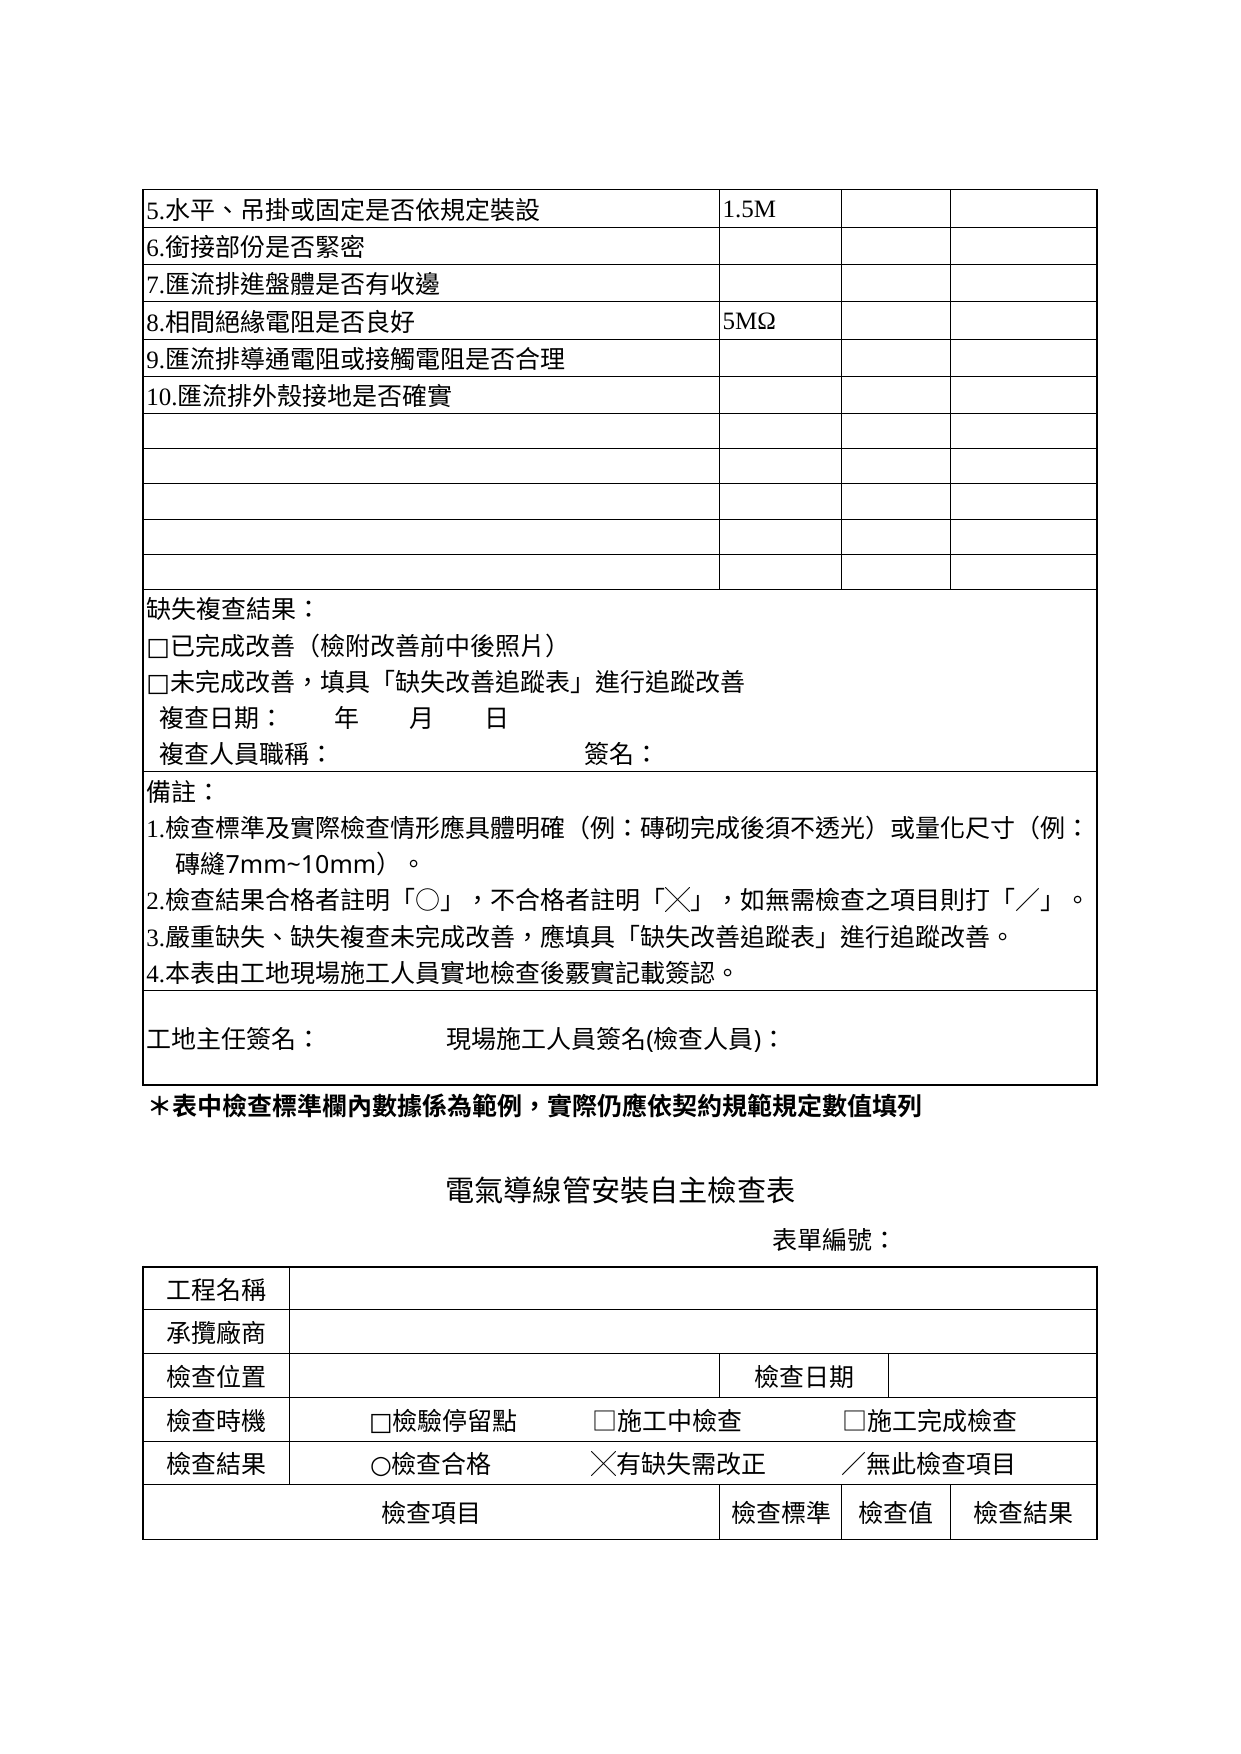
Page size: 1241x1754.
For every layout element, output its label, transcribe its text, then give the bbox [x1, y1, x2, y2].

table_cell [144, 484, 719, 518]
table_cell 備註： 1.檢查標準及實際檢查情形應具體明確（例：磚砌完成後須不透光）或量化尺寸（例：磚縫7mm~10mm）。 2.檢查結果合格者註明「○」，不合格者註明「╳」，如無需檢查之項目則打「／」。 3.嚴重缺失、缺失複查未完成改善，應填具「缺失改善追蹤表」進行追蹤改善。 4.本表由工地現場施工人員實地檢查後覈實記載簽認。 [144, 772, 1096, 989]
table_cell 檢查結果 [144, 1442, 289, 1484]
table_cell 檢查日期 [720, 1354, 888, 1397]
table_cell [951, 414, 1096, 448]
table_cell [720, 520, 841, 553]
table_cell [842, 520, 950, 553]
table_cell [951, 449, 1096, 483]
table_cell [842, 340, 950, 376]
table_cell [720, 484, 841, 518]
table_cell 檢查位置 [144, 1354, 289, 1397]
table_cell [720, 340, 841, 376]
table_header [290, 1268, 1096, 1309]
table_cell [720, 449, 841, 483]
table_cell [720, 265, 841, 301]
table_cell 檢查時機 [144, 1398, 289, 1441]
table_cell [889, 1354, 1096, 1397]
table_cell [842, 302, 950, 338]
table_cell 檢查值 [842, 1485, 950, 1539]
table_cell [842, 228, 950, 264]
table_cell 檢查項目 [144, 1485, 719, 1539]
text 表單編號： [148, 1220, 1092, 1256]
table_cell [951, 377, 1096, 413]
table_cell [720, 555, 841, 589]
table_cell 10.匯流排外殼接地是否確實 [144, 377, 719, 413]
table_cell [842, 190, 950, 227]
table_cell 5.水平、吊掛或固定是否依規定裝設 [144, 190, 719, 227]
table_cell [720, 377, 841, 413]
table_cell 9.匯流排導通電阻或接觸電阻是否合理 [144, 340, 719, 376]
table_cell [144, 555, 719, 589]
table_cell [951, 190, 1096, 227]
table_cell 8.相間絕緣電阻是否良好 [144, 302, 719, 338]
text 電氣導線管安裝自主檢查表 [148, 1167, 1092, 1210]
table_cell [842, 414, 950, 448]
table_cell 6.銜接部份是否緊密 [144, 228, 719, 264]
table_cell □檢驗停留點 □施工中檢查 □施工完成檢查 [290, 1398, 1096, 1441]
table_cell [290, 1310, 1096, 1353]
table_cell 工地主任簽名： 現場施工人員簽名(檢查人員)： [144, 991, 1096, 1084]
table_cell [951, 520, 1096, 553]
table_cell 檢查結果 [951, 1485, 1096, 1539]
table_cell [951, 265, 1096, 301]
table_cell 7.匯流排進盤體是否有收邊 [144, 265, 719, 301]
table_cell [144, 414, 719, 448]
table_cell [842, 377, 950, 413]
table_cell 5MΩ [720, 302, 841, 338]
table_cell [290, 1354, 719, 1397]
text ＊表中檢查標準欄內數據係為範例，實際仍應依契約規範規定數值填列 [148, 1086, 1092, 1122]
table_cell 檢查標準 [720, 1485, 841, 1539]
table_cell [144, 449, 719, 483]
table_cell 1.5M [720, 190, 841, 227]
table_cell [842, 265, 950, 301]
table_cell 缺失複查結果： □已完成改善（檢附改善前中後照片） □未完成改善，填具「缺失改善追蹤表」進行追蹤改善 複查日期： 年 月 日 複查人員職稱： 簽名： [144, 590, 1096, 771]
table_cell [842, 484, 950, 518]
table_cell 承攬廠商 [144, 1310, 289, 1353]
table_cell [951, 302, 1096, 338]
table_header 工程名稱 [144, 1268, 289, 1309]
table_cell [951, 484, 1096, 518]
table_cell [842, 449, 950, 483]
table_cell [720, 414, 841, 448]
table_cell [951, 555, 1096, 589]
table_cell [144, 520, 719, 553]
table_cell [720, 228, 841, 264]
table_cell [951, 228, 1096, 264]
table_cell [951, 340, 1096, 376]
table_cell ○檢查合格 ╳有缺失需改正 ／無此檢查項目 [290, 1442, 1096, 1484]
table_cell [842, 555, 950, 589]
